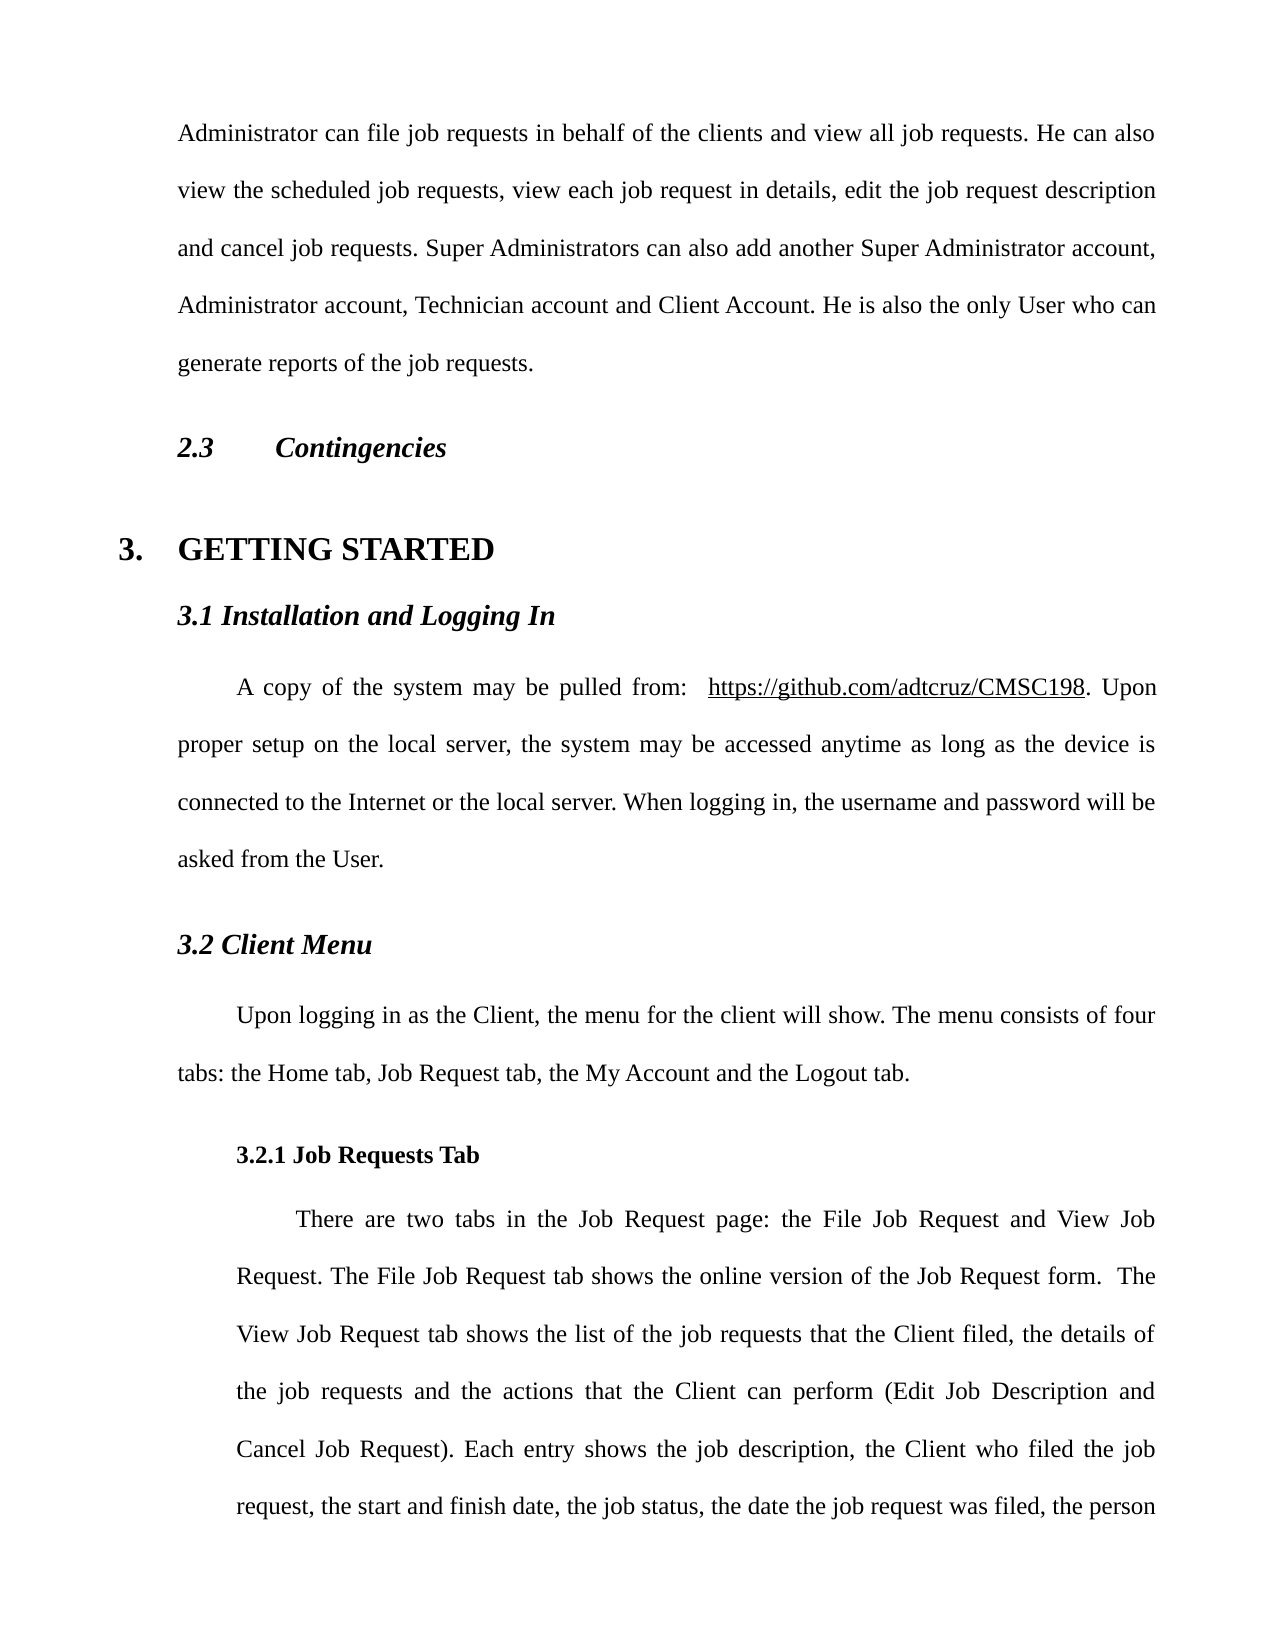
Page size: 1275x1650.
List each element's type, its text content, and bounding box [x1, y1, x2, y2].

text A copy of the system may be pulled from: https://github.com/adtcruz/CMSC198. Upon proper setup on the local server, the system may be accessed anytime as long as the device is connected to the Internet or the local server. When logging in, the username and password will be asked from the User. [177, 672, 1157, 873]
text Administrator can file job requests in behalf of the clients and view all job requests. He can also view the scheduled job requests, view each job request in details, edit the job request description and cancel job requests. Super Administrators can also add another Super Administrator account, Administrator account, Technician account and Client Account. He is also the only User who can generate reports of the job requests. [177, 118, 1157, 377]
subtitle 2.3 Contingencies [177, 431, 1157, 464]
text Upon logging in as the Client, the menu for the client will show. The menu consists of four tabs: the Home tab, Job Request tab, the My Account and the Logout tab. [177, 1000, 1157, 1086]
text There are two tabs in the Job Request page: the File Job Request and View Job Request. The File Job Request tab shows the online version of the Job Request form. The View Job Request tab shows the list of the job requests that the Client filed, the details of the job requests and the actions that the Client can perform (Edit Job Description and Cancel Job Request). Each entry shows the job description, the Client who filed the job request, the start and finish date, the job status, the date the job request was filed, the person [236, 1204, 1157, 1520]
subtitle GETTING STARTED [118, 529, 1157, 567]
subtitle 3.1 Installation and Logging In [177, 598, 1157, 632]
subtitle 3.2.1 Job Requests Tab [236, 1140, 1157, 1169]
subtitle 3.2 Client Menu [177, 927, 1157, 960]
